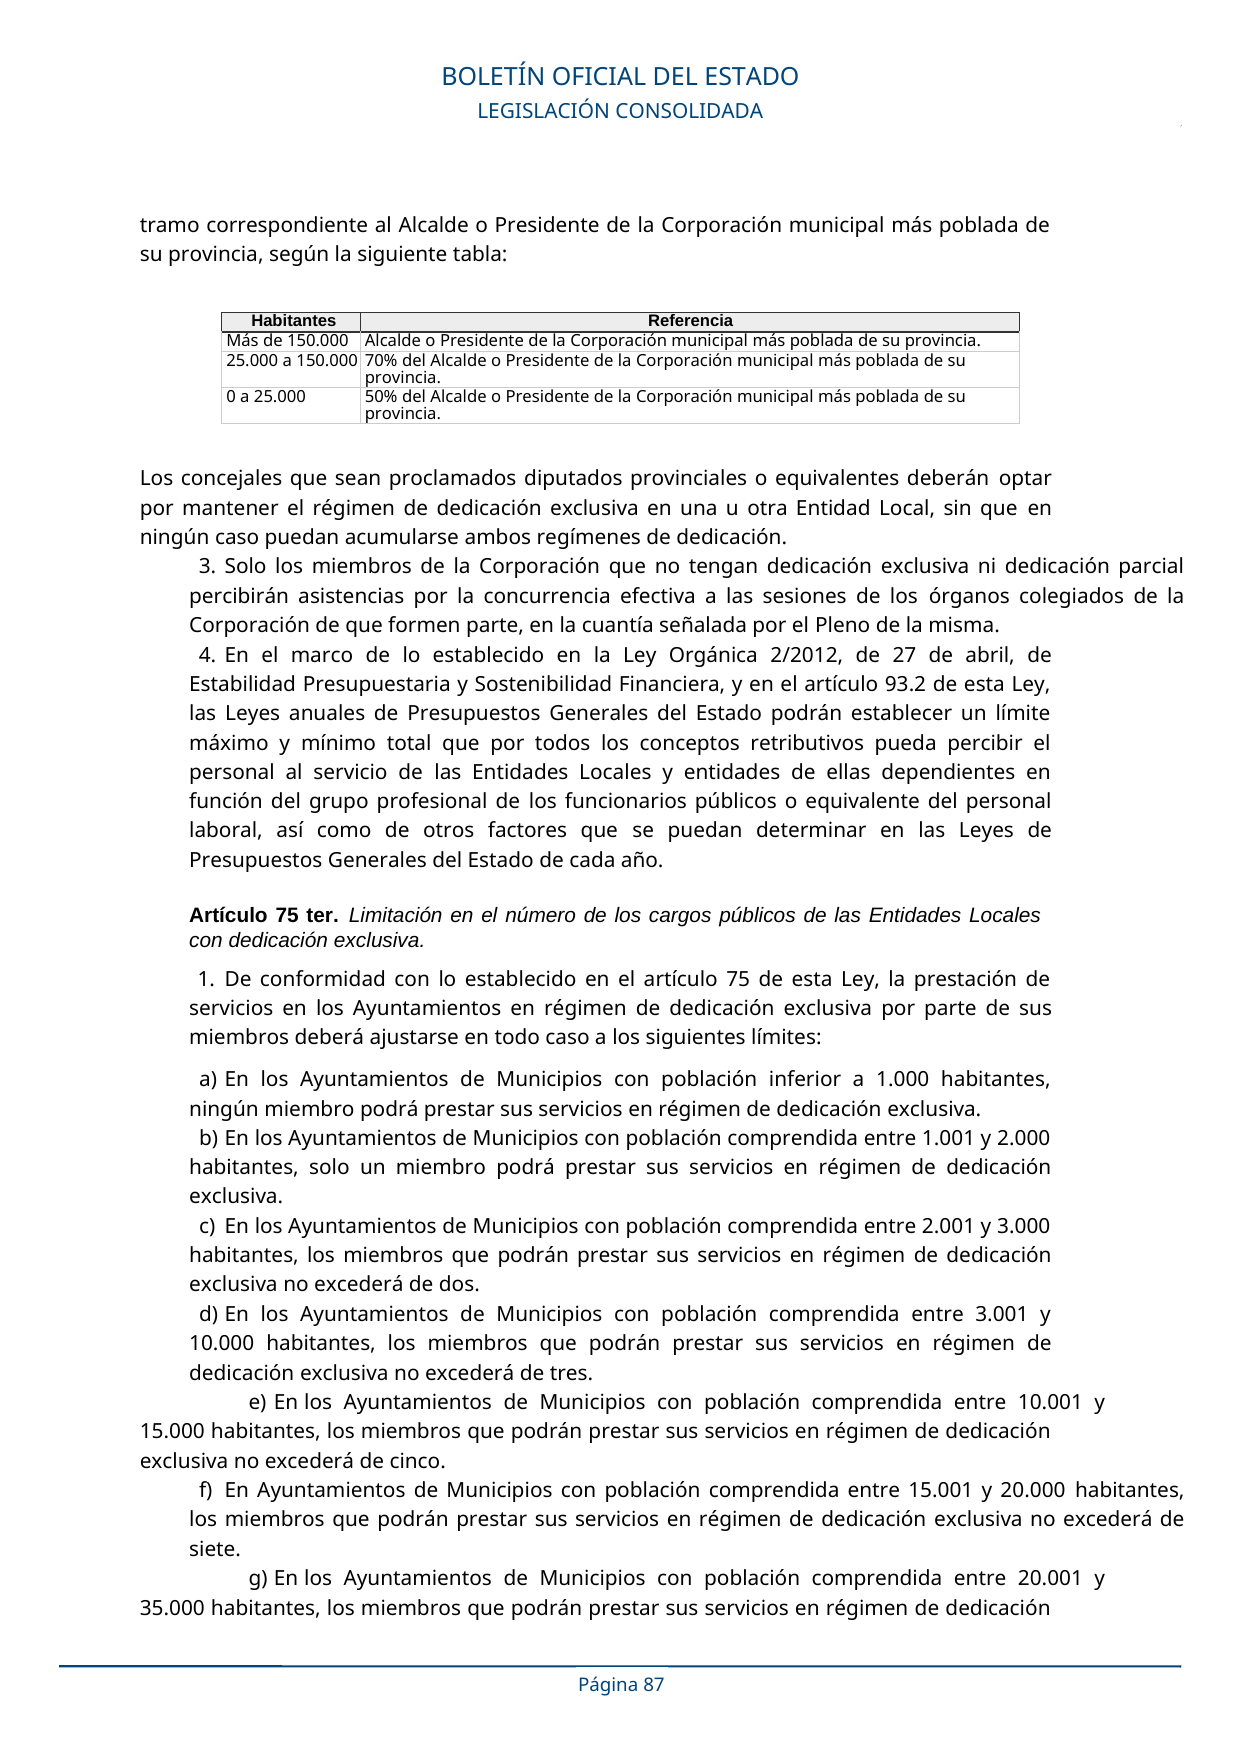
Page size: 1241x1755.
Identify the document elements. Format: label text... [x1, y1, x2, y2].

table_cell Alcalde o Presidente de la Corporación municipal más poblada de su provincia. [361, 333, 1019, 351]
table_cell 70% del Alcalde o Presidente de la Corporación municipal más poblada de su provincia. [361, 352, 1019, 387]
list En los Ayuntamientos de Municipios con población comprendida entre 2.001 y 3.000 habitantes, los miembros que podrán prestar sus servicios en régimen de dedicación exclusiva no excederá de dos. [163, 1211, 1052, 1298]
list En los Ayuntamientos de Municipios con población comprendida entre 3.001 y 10.000 habitantes, los miembros que podrán prestar sus servicios en régimen de dedicación exclusiva no excederá de tres. [163, 1299, 1052, 1386]
text 15.000 habitantes, los miembros que podrán prestar sus servicios en régimen de dedicación exclusiva no excederá de cinco. [139, 1417, 1052, 1474]
list En el marco de lo establecido en la Ley Orgánica 2/2012, de 27 de abril, de Estabilidad Presupuestaria y Sostenibilidad Financiera, y en el artículo 93.2 de esta Ley, las Leyes anuales de Presupuestos Generales del Estado podrán establecer un límite máximo y mínimo total que por todos los conceptos retributivos pueda percibir el personal al servicio de las Entidades Locales y entidades de ellas dependientes en función del grupo profesional de los funcionarios públicos o equivalente del personal laboral, así como de otros factores que se puedan determinar en las Leyes de Presupuestos Generales del Estado de cada año. [163, 640, 1052, 873]
list De conformidad con lo establecido en el artículo 75 de esta Ley, la prestación de servicios en los Ayuntamientos en régimen de dedicación exclusiva por parte de sus miembros deberá ajustarse en todo caso a los siguientes límites: [162, 964, 1052, 1051]
list En Ayuntamientos de Municipios con población comprendida entre 15.001 y 20.000 habitantes, los miembros que podrán prestar sus servicios en régimen de dedicación exclusiva no excederá de siete. [163, 1475, 1184, 1562]
text Los concejales que sean proclamados diputados provinciales o equivalentes deberán optar por mantener el régimen de dedicación exclusiva en una u otra Entidad Local, sin que en ningún caso puedan acumularse ambos regímenes de dedicación. [139, 463, 1052, 551]
list En los Ayuntamientos de Municipios con población comprendida entre 20.001 y [248, 1563, 1184, 1592]
list En los Ayuntamientos de Municipios con población inferior a 1.000 habitantes, ningún miembro podrá prestar sus servicios en régimen de dedicación exclusiva. [163, 1064, 1052, 1122]
table_header Referencia [361, 313, 1019, 331]
list En los Ayuntamientos de Municipios con población comprendida entre 1.001 y 2.000 habitantes, solo un miembro podrá prestar sus servicios en régimen de dedicación exclusiva. [163, 1123, 1052, 1210]
list Solo los miembros de la Corporación que no tengan dedicación exclusiva ni dedicación parcial percibirán asistencias por la concurrencia efectiva a las sesiones de los órganos colegiados de la Corporación de que formen parte, en la cuantía señalada por el Pleno de la misma. [163, 552, 1184, 638]
text 35.000 habitantes, los miembros que podrán prestar sus servicios en régimen de dedicación [139, 1593, 1051, 1621]
table_cell 25.000 a 150.000 [222, 352, 360, 387]
table_header Habitantes [222, 313, 360, 331]
table_cell 0 a 25.000 [222, 388, 360, 423]
text tramo correspondiente al Alcalde o Presidente de la Corporación municipal más poblada de su provincia, según la siguiente tabla: [139, 210, 1060, 267]
list En los Ayuntamientos de Municipios con población comprendida entre 10.001 y [248, 1387, 1184, 1416]
table_cell 50% del Alcalde o Presidente de la Corporación municipal más poblada de su provincia. [361, 388, 1019, 423]
table_cell Más de 150.000 [222, 333, 360, 351]
text Artículo 75 ter. Limitación en el número de los cargos públicos de las Entidades Locales con dedicación exclusiva. [189, 903, 1060, 952]
